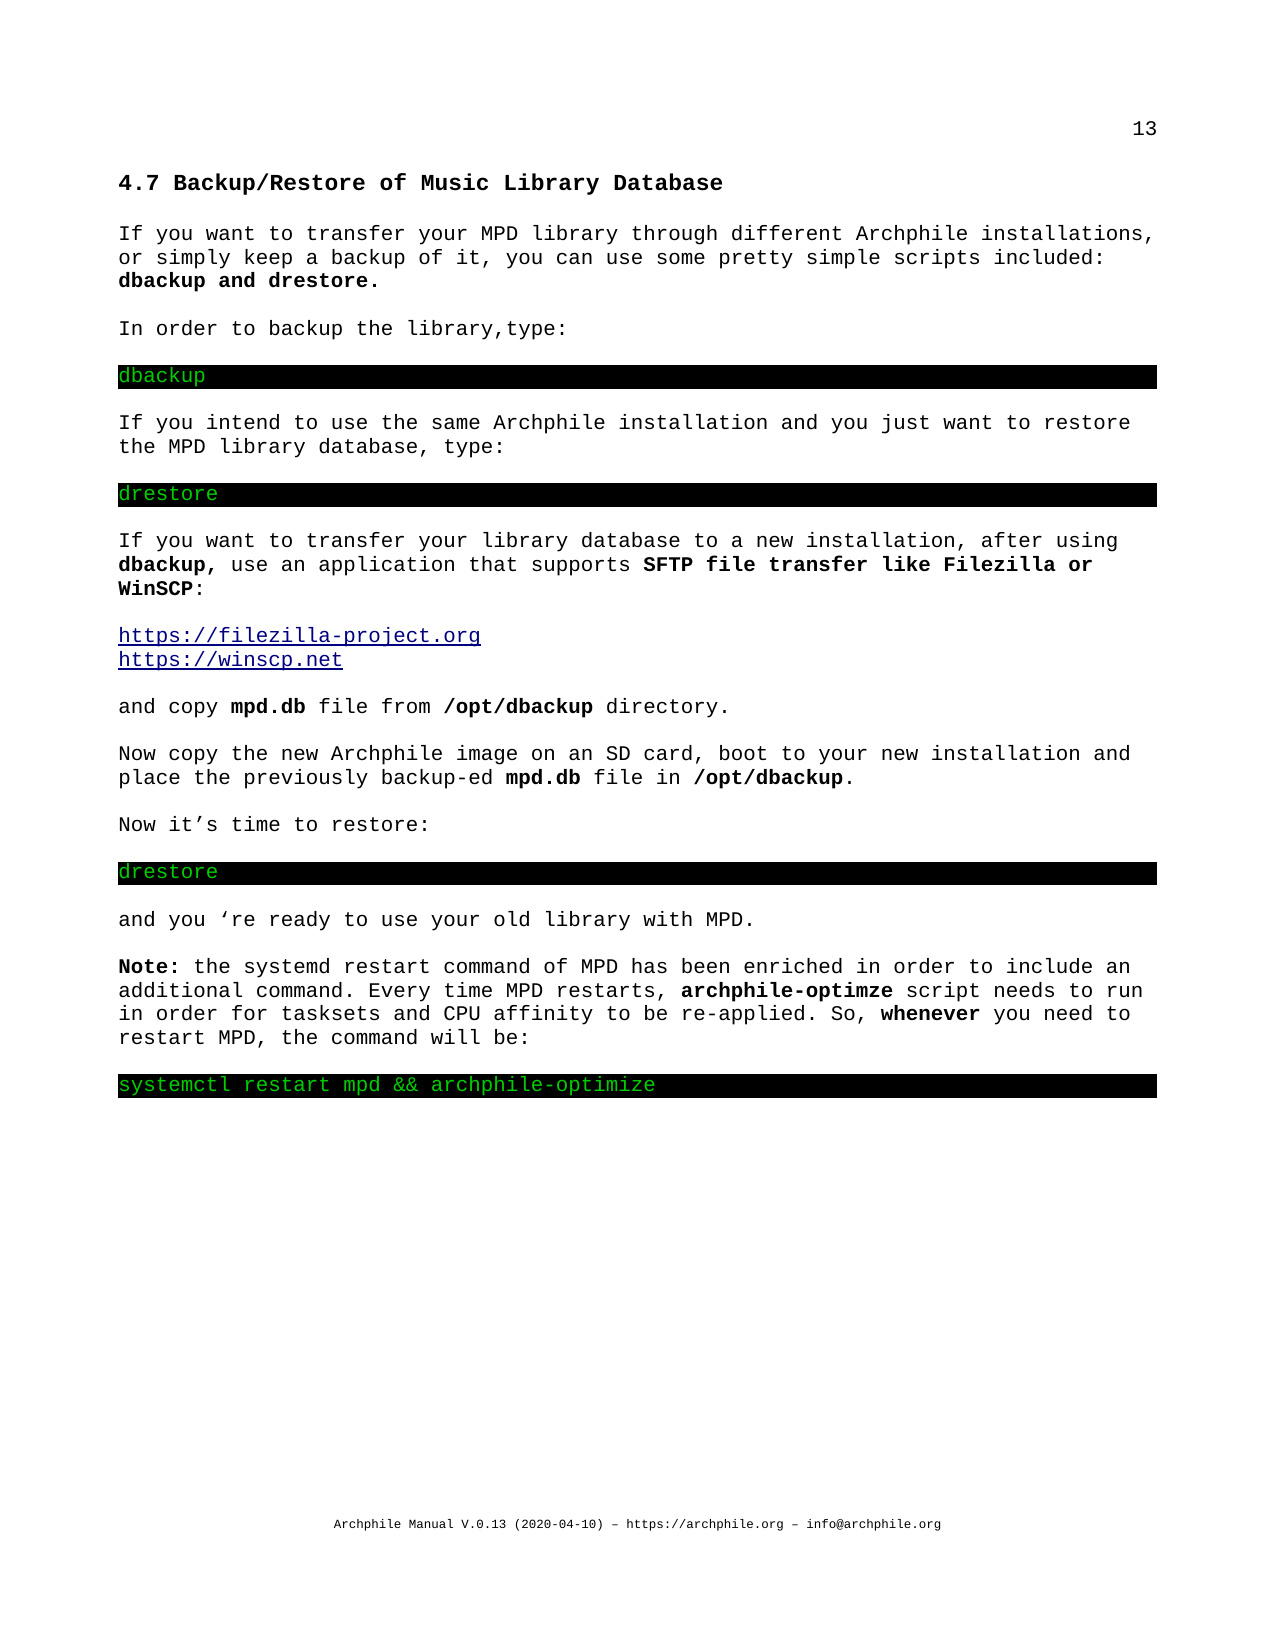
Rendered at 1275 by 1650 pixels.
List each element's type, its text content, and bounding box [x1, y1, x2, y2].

text dbackup [118, 365, 1157, 389]
text https://winscp.net [118, 649, 1157, 672]
text If you want to transfer your library database to a new installation, after using dbackup, use an application that supports SFTP file transfer like Filezilla or WinSCP: [118, 531, 1157, 601]
text Now copy the new Archphile image on an SD card, boot to your new installation and place the previously backup-ed mpd.db file in /opt/dbackup. [118, 743, 1157, 791]
text If you want to transfer your MPD library through different Archphile installations, or simply keep a backup of it, you can use some pretty simple scripts included: dbackup and drestore. [118, 223, 1157, 294]
text In order to backup the library,type: [118, 318, 1157, 341]
text Now it’s time to restore: [118, 814, 1157, 838]
text https://filezilla-project.org [118, 625, 1157, 649]
text 4.7 Backup/Restore of Music Library Database [118, 171, 1157, 197]
text drestore [118, 862, 1157, 885]
text If you intend to use the same Archphile installation and you just want to restore the MPD library database, type: [118, 412, 1157, 459]
text Note: the systemd restart command of MPD has been enriched in order to include an additional command. Every time MPD restarts, archphile-optimze script needs to run in order for tasksets and CPU affinity to be re-applied. So, whenever you need to restart MPD, the command will be: [118, 956, 1157, 1051]
text and copy mpd.db file from /opt/dbackup directory. [118, 696, 1157, 720]
text and you ‘re ready to use your old library with MPD. [118, 909, 1157, 932]
text drestore [118, 483, 1157, 507]
text systemctl restart mpd && archphile-optimize [118, 1074, 1157, 1098]
